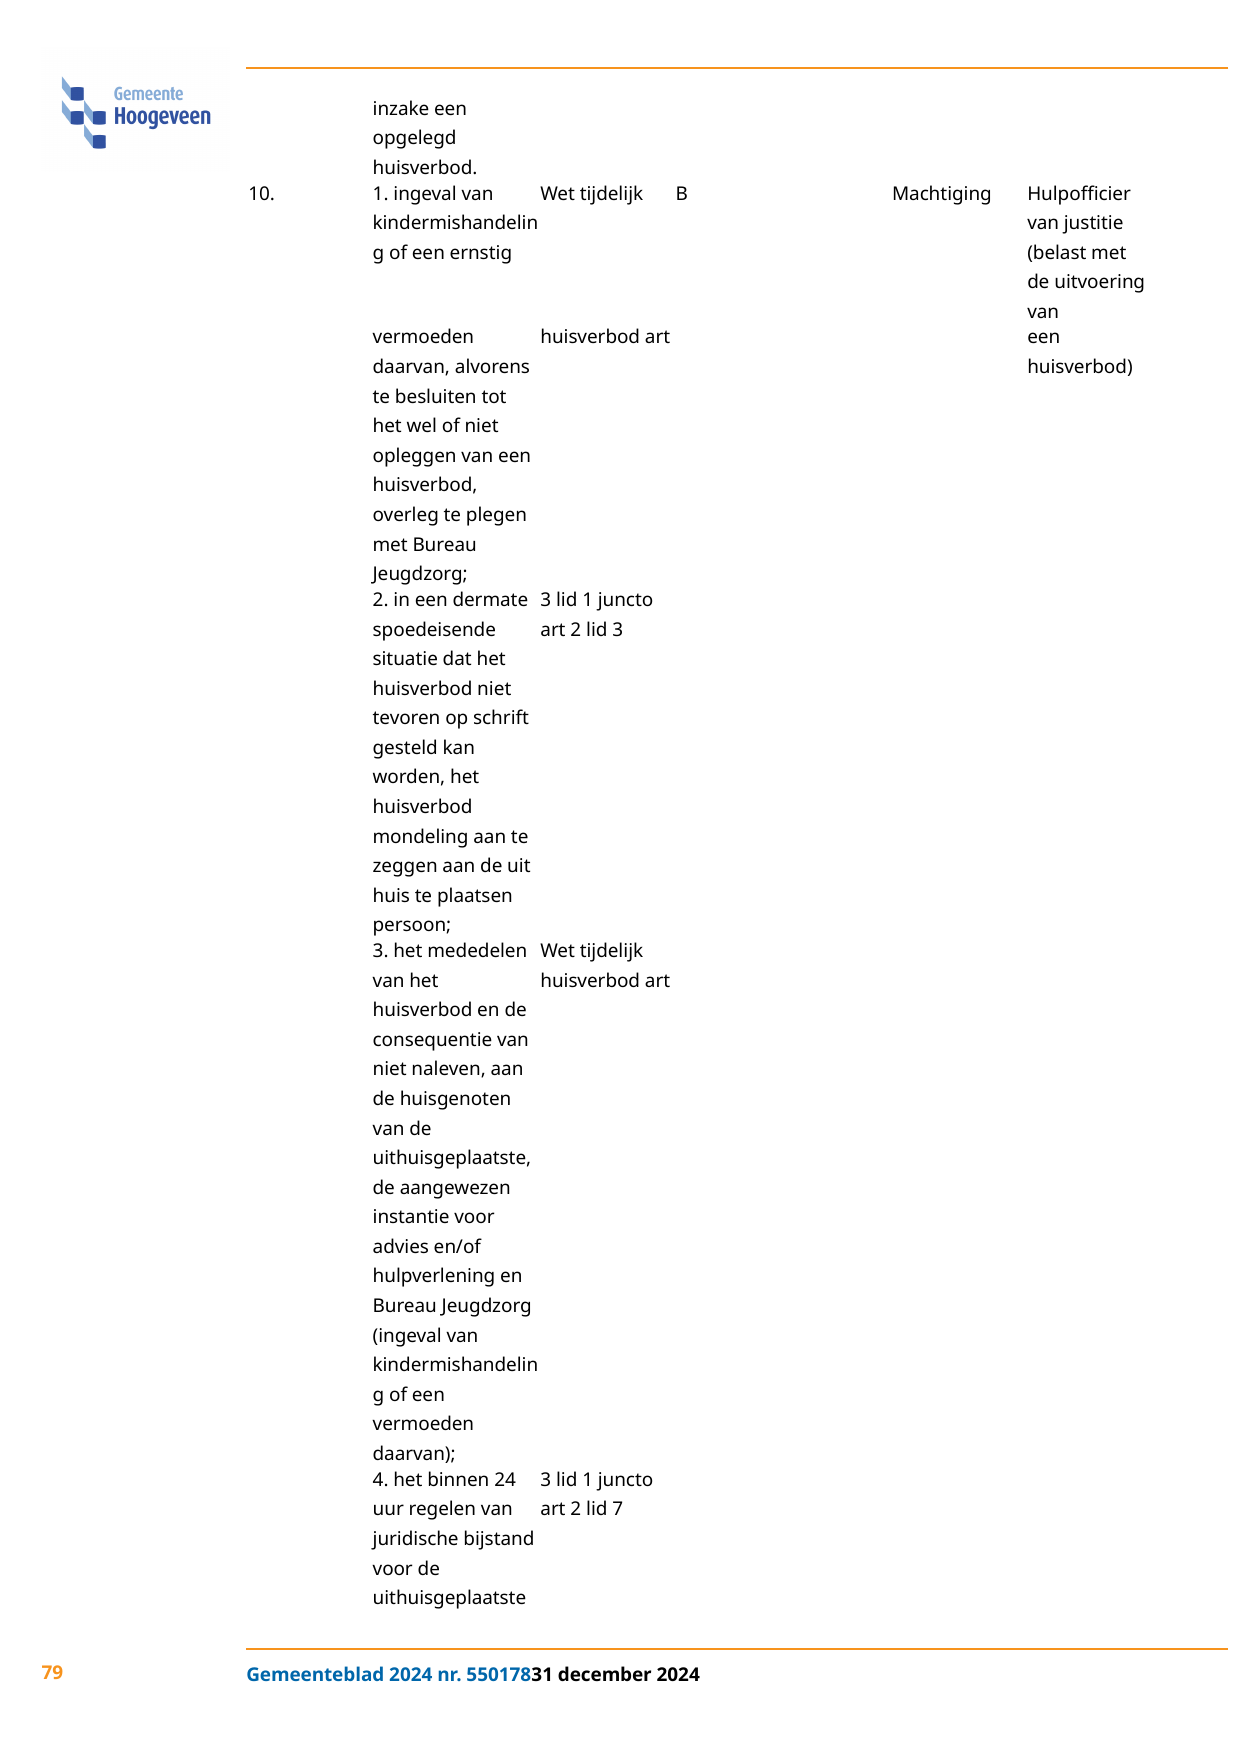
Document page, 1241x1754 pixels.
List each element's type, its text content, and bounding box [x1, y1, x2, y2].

table_cell [248, 324, 372, 586]
table_cell [1027, 937, 1152, 1466]
table_cell 1. ingeval van kindermishandeling of een ernstig [373, 180, 540, 324]
table_cell [892, 937, 1027, 1466]
table_cell [1027, 586, 1152, 937]
table_cell [675, 1466, 892, 1610]
table_cell [675, 586, 892, 937]
table_cell [248, 1466, 372, 1610]
table_cell [892, 95, 1027, 180]
table_cell 3. het mededelen van het huisverbod en de consequentie van niet naleven, aan de huisgenoten van de uithuisgeplaatste, de aangewezen instantie voor advies en/of hulpverlening en Bureau Jeugdzorg (ingeval van kindermishandeling of een vermoeden daarvan); [373, 937, 540, 1466]
table_cell 3 lid 1 juncto art 2 lid 3 [540, 586, 675, 937]
table_cell 10. [248, 180, 372, 324]
table_cell [675, 937, 892, 1466]
table_cell [540, 95, 675, 180]
table_cell [892, 1466, 1027, 1610]
table_cell 2. in een dermate spoedeisende situatie dat het huisverbod niet tevoren op schrift gesteld kan worden, het huisverbod mondeling aan te zeggen aan de uit huis te plaatsen persoon; [373, 586, 540, 937]
table_cell 3 lid 1 juncto art 2 lid 7 [540, 1466, 675, 1610]
table_cell [248, 937, 372, 1466]
table_cell Wet tijdelijk [540, 180, 675, 324]
table_cell huisverbod art [540, 324, 675, 586]
table_cell [892, 324, 1027, 586]
table_cell Machtiging [892, 180, 1027, 324]
table_cell inzake een opgelegd huisverbod. [373, 95, 540, 180]
table_cell [1027, 95, 1152, 180]
table_cell Hulpofficier van justitie (belast met de uitvoering van [1027, 180, 1152, 324]
picture [41, 47, 231, 172]
table_cell B [675, 180, 892, 324]
table_cell [675, 324, 892, 586]
table_cell een huisverbod) [1027, 324, 1152, 586]
table_cell [248, 586, 372, 937]
table_cell [248, 95, 372, 180]
table_cell [892, 586, 1027, 937]
table_cell vermoeden daarvan, alvorens te besluiten tot het wel of niet opleggen van een huisverbod, overleg te plegen met Bureau Jeugdzorg; [373, 324, 540, 586]
table_cell 4. het binnen 24 uur regelen van juridische bijstand voor de uithuisgeplaatste [373, 1466, 540, 1610]
table_cell [675, 95, 892, 180]
table_cell [1027, 1466, 1152, 1610]
table_cell Wet tijdelijk huisverbod art [540, 937, 675, 1466]
